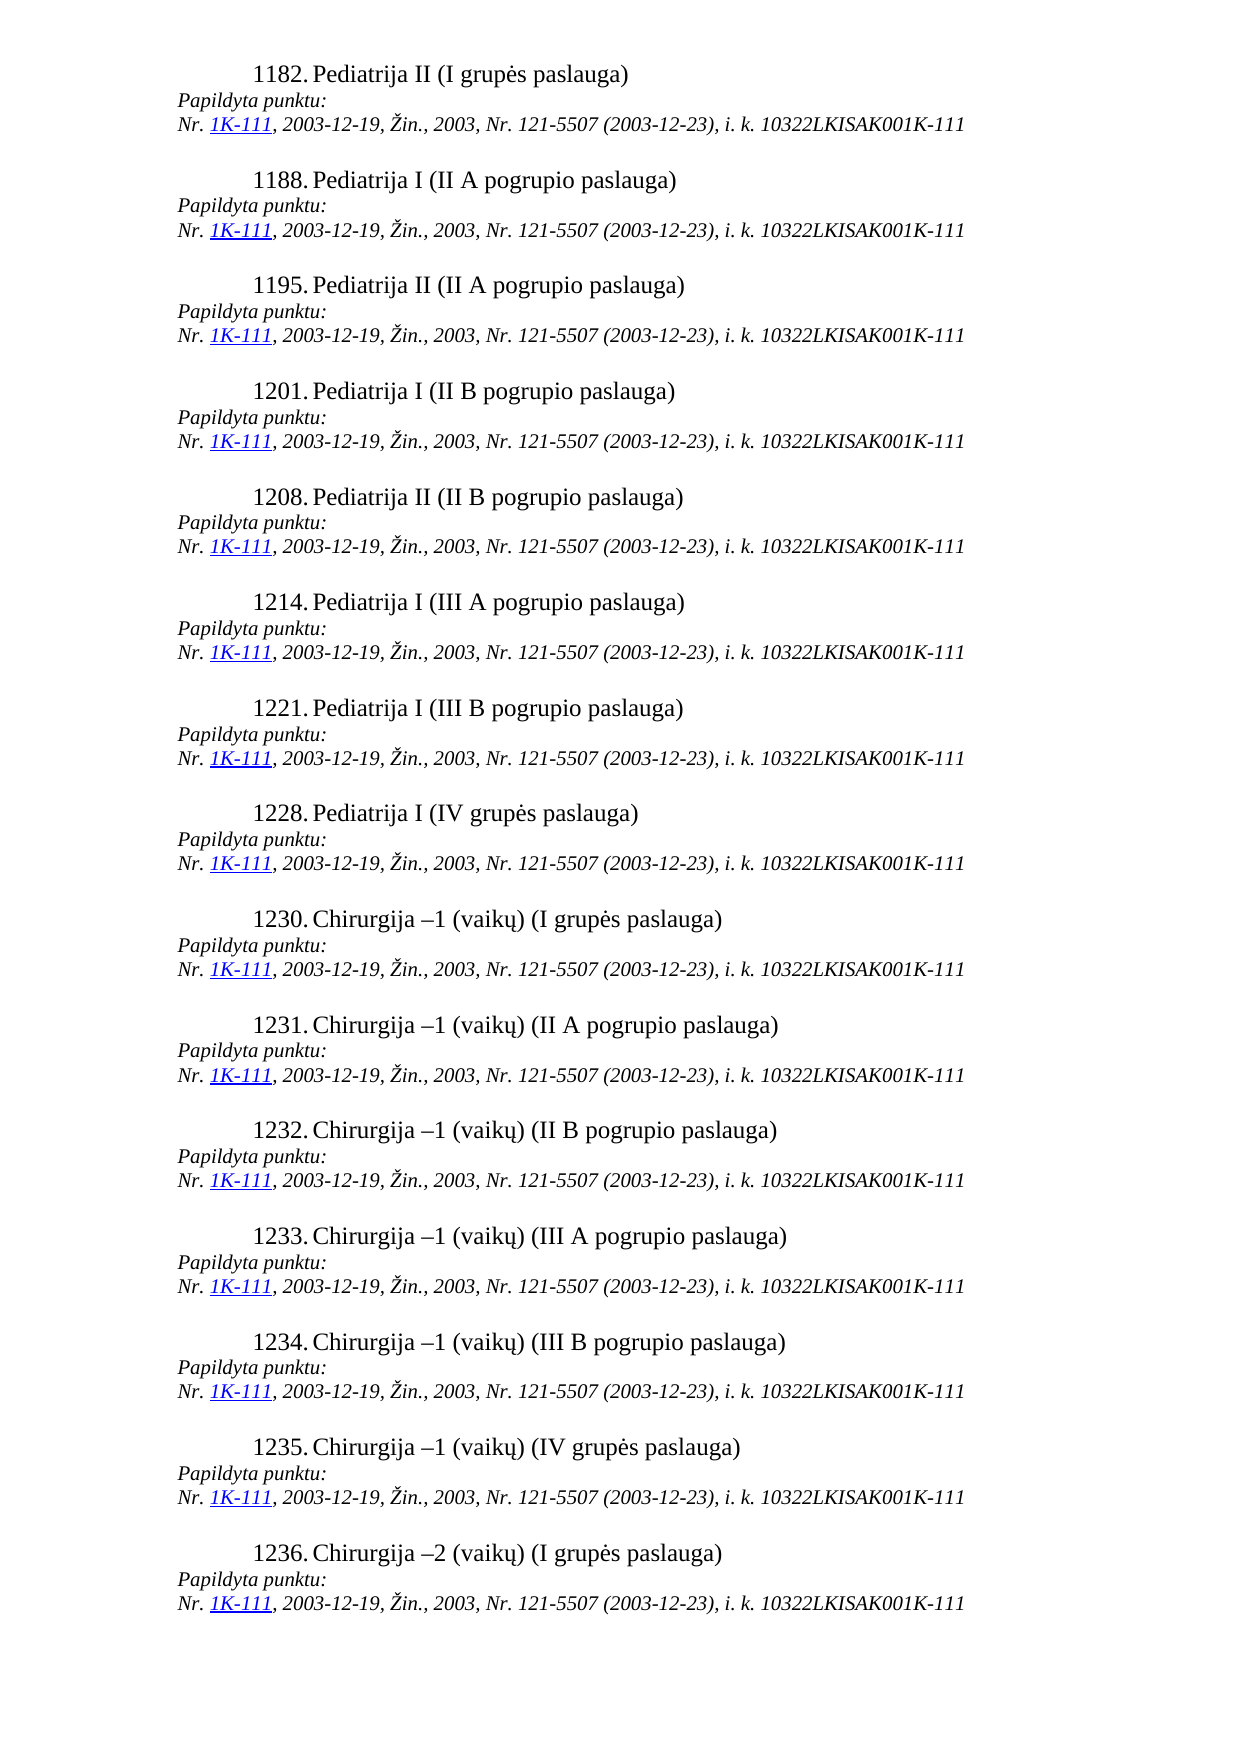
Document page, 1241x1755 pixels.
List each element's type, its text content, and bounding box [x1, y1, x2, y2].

text Papildyta punktu: [177, 933, 1181, 957]
text Papildyta punktu: [177, 1144, 1181, 1168]
text 1232. Chirurgija –1 (vaikų) (II B pogrupio paslauga) [177, 1115, 1181, 1144]
text Papildyta punktu: [177, 88, 1181, 112]
text Papildyta punktu: [177, 1250, 1181, 1274]
text 1233. Chirurgija –1 (vaikų) (III A pogrupio paslauga) [177, 1221, 1181, 1250]
text Nr. 1K-111, 2003-12-19, Žin., 2003, Nr. 121-5507 (2003-12-23), i. k. 10322LKISAK001K-111 [177, 1485, 1181, 1509]
text Papildyta punktu: [177, 616, 1181, 640]
text Papildyta punktu: [177, 722, 1181, 746]
text Nr. 1K-111, 2003-12-19, Žin., 2003, Nr. 121-5507 (2003-12-23), i. k. 10322LKISAK001K-111 [177, 1168, 1181, 1192]
text Nr. 1K-111, 2003-12-19, Žin., 2003, Nr. 121-5507 (2003-12-23), i. k. 10322LKISAK001K-111 [177, 957, 1181, 981]
text Nr. 1K-111, 2003-12-19, Žin., 2003, Nr. 121-5507 (2003-12-23), i. k. 10322LKISAK001K-111 [177, 640, 1181, 664]
text Papildyta punktu: [177, 193, 1181, 217]
text 1228. Pediatrija I (IV grupės paslauga) [177, 798, 1181, 827]
text 1188. Pediatrija I (II A pogrupio paslauga) [177, 165, 1181, 193]
text Nr. 1K-111, 2003-12-19, Žin., 2003, Nr. 121-5507 (2003-12-23), i. k. 10322LKISAK001K-111 [177, 429, 1181, 453]
text Nr. 1K-111, 2003-12-19, Žin., 2003, Nr. 121-5507 (2003-12-23), i. k. 10322LKISAK001K-111 [177, 323, 1181, 347]
text 1221. Pediatrija I (III B pogrupio paslauga) [177, 693, 1181, 722]
text 1182. Pediatrija II (I grupės paslauga) [177, 59, 1181, 88]
text 1234. Chirurgija –1 (vaikų) (III B pogrupio paslauga) [177, 1327, 1181, 1355]
text 1214. Pediatrija I (III A pogrupio paslauga) [177, 587, 1181, 616]
text Nr. 1K-111, 2003-12-19, Žin., 2003, Nr. 121-5507 (2003-12-23), i. k. 10322LKISAK001K-111 [177, 851, 1181, 875]
text Nr. 1K-111, 2003-12-19, Žin., 2003, Nr. 121-5507 (2003-12-23), i. k. 10322LKISAK001K-111 [177, 1062, 1181, 1087]
text Papildyta punktu: [177, 827, 1181, 851]
text Nr. 1K-111, 2003-12-19, Žin., 2003, Nr. 121-5507 (2003-12-23), i. k. 10322LKISAK001K-111 [177, 1274, 1181, 1298]
text Nr. 1K-111, 2003-12-19, Žin., 2003, Nr. 121-5507 (2003-12-23), i. k. 10322LKISAK001K-111 [177, 1379, 1181, 1403]
text 1195. Pediatrija II (II A pogrupio paslauga) [177, 270, 1181, 299]
text Nr. 1K-111, 2003-12-19, Žin., 2003, Nr. 121-5507 (2003-12-23), i. k. 10322LKISAK001K-111 [177, 217, 1181, 242]
text Papildyta punktu: [177, 1355, 1181, 1379]
text 1236. Chirurgija –2 (vaikų) (I grupės paslauga) [177, 1538, 1181, 1567]
text Papildyta punktu: [177, 1567, 1181, 1591]
text Nr. 1K-111, 2003-12-19, Žin., 2003, Nr. 121-5507 (2003-12-23), i. k. 10322LKISAK001K-111 [177, 746, 1181, 770]
text 1201. Pediatrija I (II B pogrupio paslauga) [177, 376, 1181, 405]
text Papildyta punktu: [177, 510, 1181, 534]
text Nr. 1K-111, 2003-12-19, Žin., 2003, Nr. 121-5507 (2003-12-23), i. k. 10322LKISAK001K-111 [177, 1591, 1181, 1615]
text 1235. Chirurgija –1 (vaikų) (IV grupės paslauga) [177, 1432, 1181, 1461]
text Papildyta punktu: [177, 405, 1181, 429]
text 1208. Pediatrija II (II B pogrupio paslauga) [177, 482, 1181, 510]
text Papildyta punktu: [177, 1461, 1181, 1485]
text Nr. 1K-111, 2003-12-19, Žin., 2003, Nr. 121-5507 (2003-12-23), i. k. 10322LKISAK001K-111 [177, 112, 1181, 136]
text Nr. 1K-111, 2003-12-19, Žin., 2003, Nr. 121-5507 (2003-12-23), i. k. 10322LKISAK001K-111 [177, 534, 1181, 558]
text Papildyta punktu: [177, 1038, 1181, 1062]
text Papildyta punktu: [177, 299, 1181, 323]
text 1230. Chirurgija –1 (vaikų) (I grupės paslauga) [177, 904, 1181, 933]
text 1231. Chirurgija –1 (vaikų) (II A pogrupio paslauga) [177, 1010, 1181, 1038]
